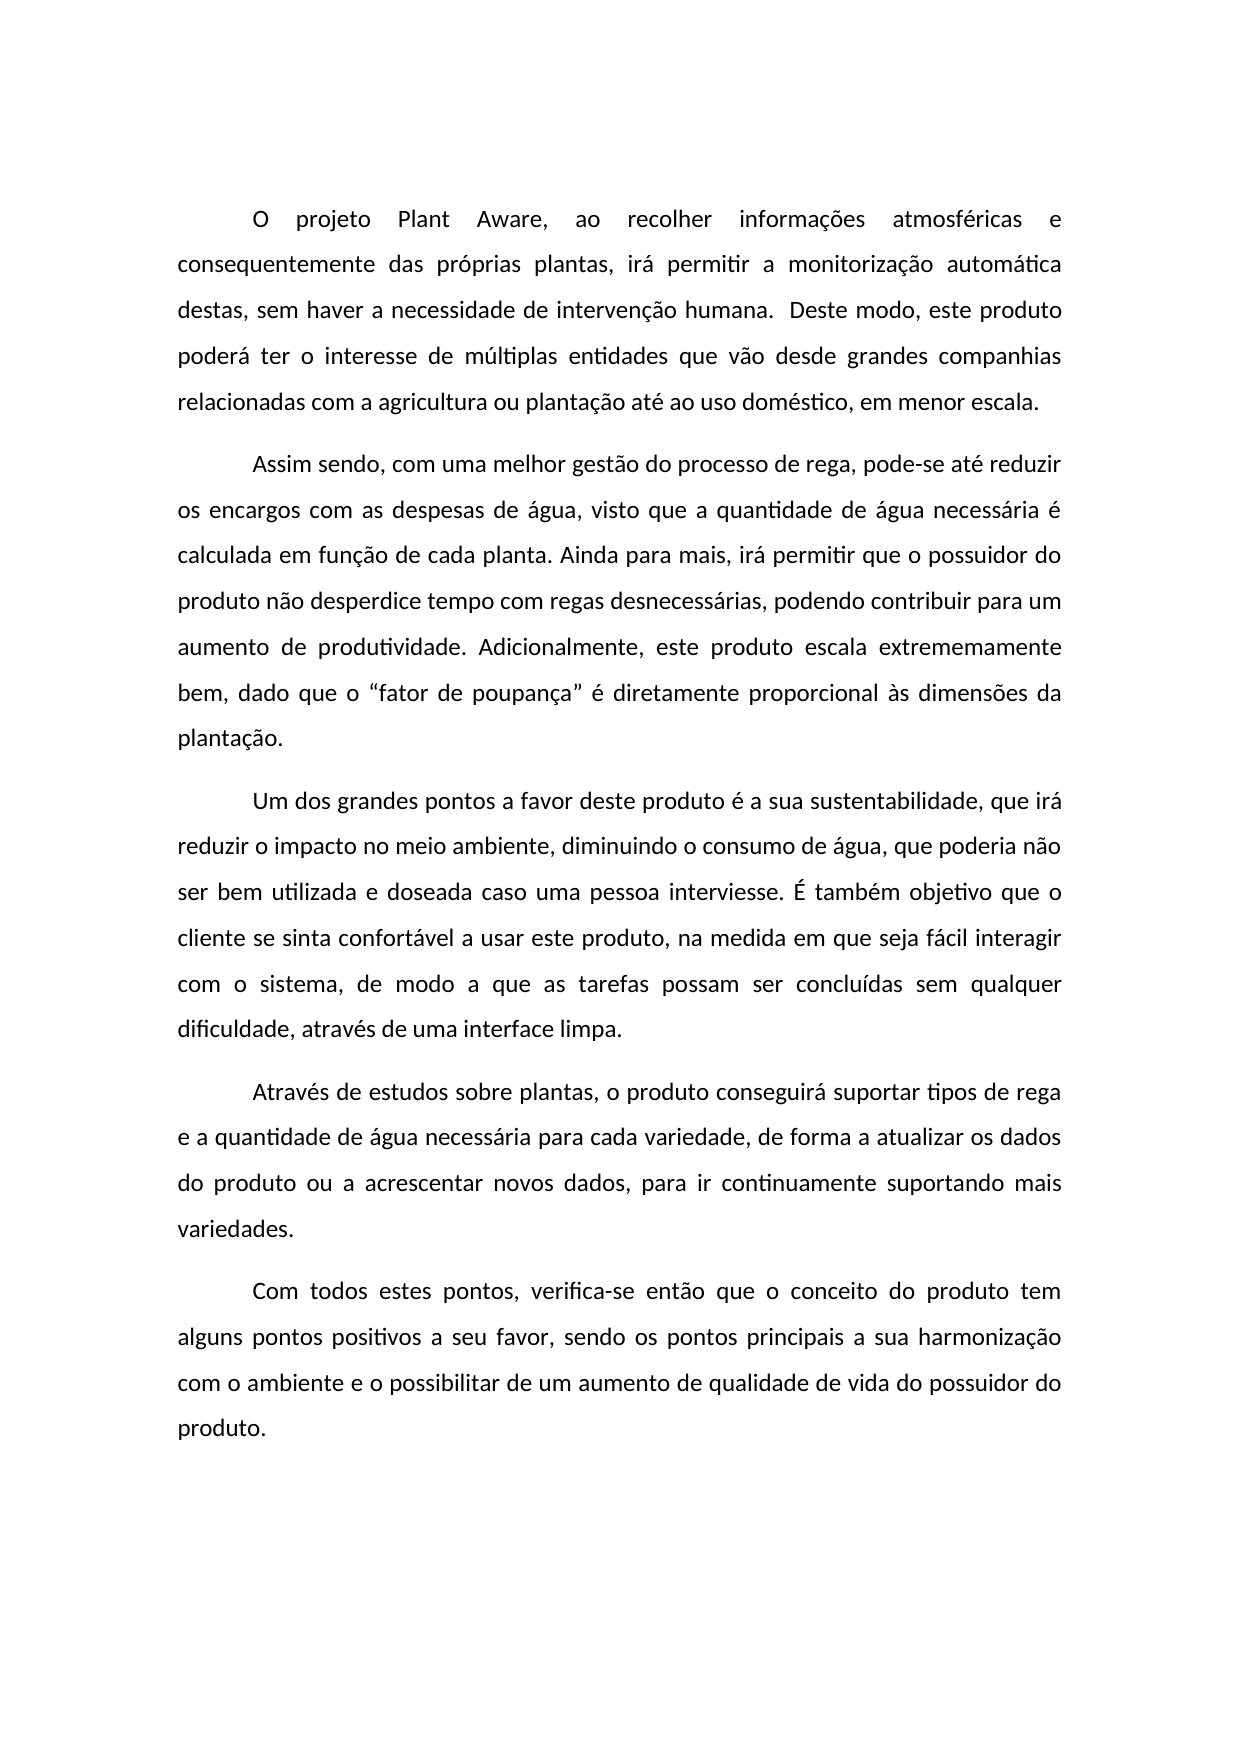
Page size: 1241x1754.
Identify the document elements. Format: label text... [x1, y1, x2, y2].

text Através de estudos sobre plantas, o produto conseguirá suportar tipos de rega e a quantidade de água necessária para cada variedade, de forma a atualizar os dados do produto ou a acrescentar novos dados, para ir continuamente suportando mais variedades. [177, 1076, 1063, 1243]
text Um dos grandes pontos a favor deste produto é a sua sustentabilidade, que irá reduzir o impacto no meio ambiente, diminuindo o consumo de água, que poderia não ser bem utilizada e doseada caso uma pessoa interviesse. É também objetivo que o cliente se sinta confortável a usar este produto, na medida em que seja fácil interagir com o sistema, de modo a que as tarefas possam ser concluídas sem qualquer dificuldade, através de uma interface limpa. [177, 785, 1063, 1044]
text Com todos estes pontos, verifica-se então que o conceito do produto tem alguns pontos positivos a seu favor, sendo os pontos principais a sua harmonização com o ambiente e o possibilitar de um aumento de qualidade de vida do possuidor do produto. [177, 1275, 1063, 1443]
text Assim sendo, com uma melhor gestão do processo de rega, pode-se até reduzir os encargos com as despesas de água, visto que a quantidade de água necessária é calculada em função de cada planta. Ainda para mais, irá permitir que o possuidor do produto não desperdice tempo com regas desnecessárias, podendo contribuir para um aumento de produtividade. Adicionalmente, este produto escala extrememamente bem, dado que o “fator de poupança” é diretamente proporcional às dimensões da plantação. [177, 448, 1063, 753]
text O projeto Plant Aware, ao recolher informações atmosféricas e consequentemente das próprias plantas, irá permitir a monitorização automática destas, sem haver a necessidade de intervenção humana. Deste modo, este produto poderá ter o interesse de múltiplas entidades que vão desde grandes companhias relacionadas com a agricultura ou plantação até ao uso doméstico, em menor escala. [177, 203, 1063, 416]
